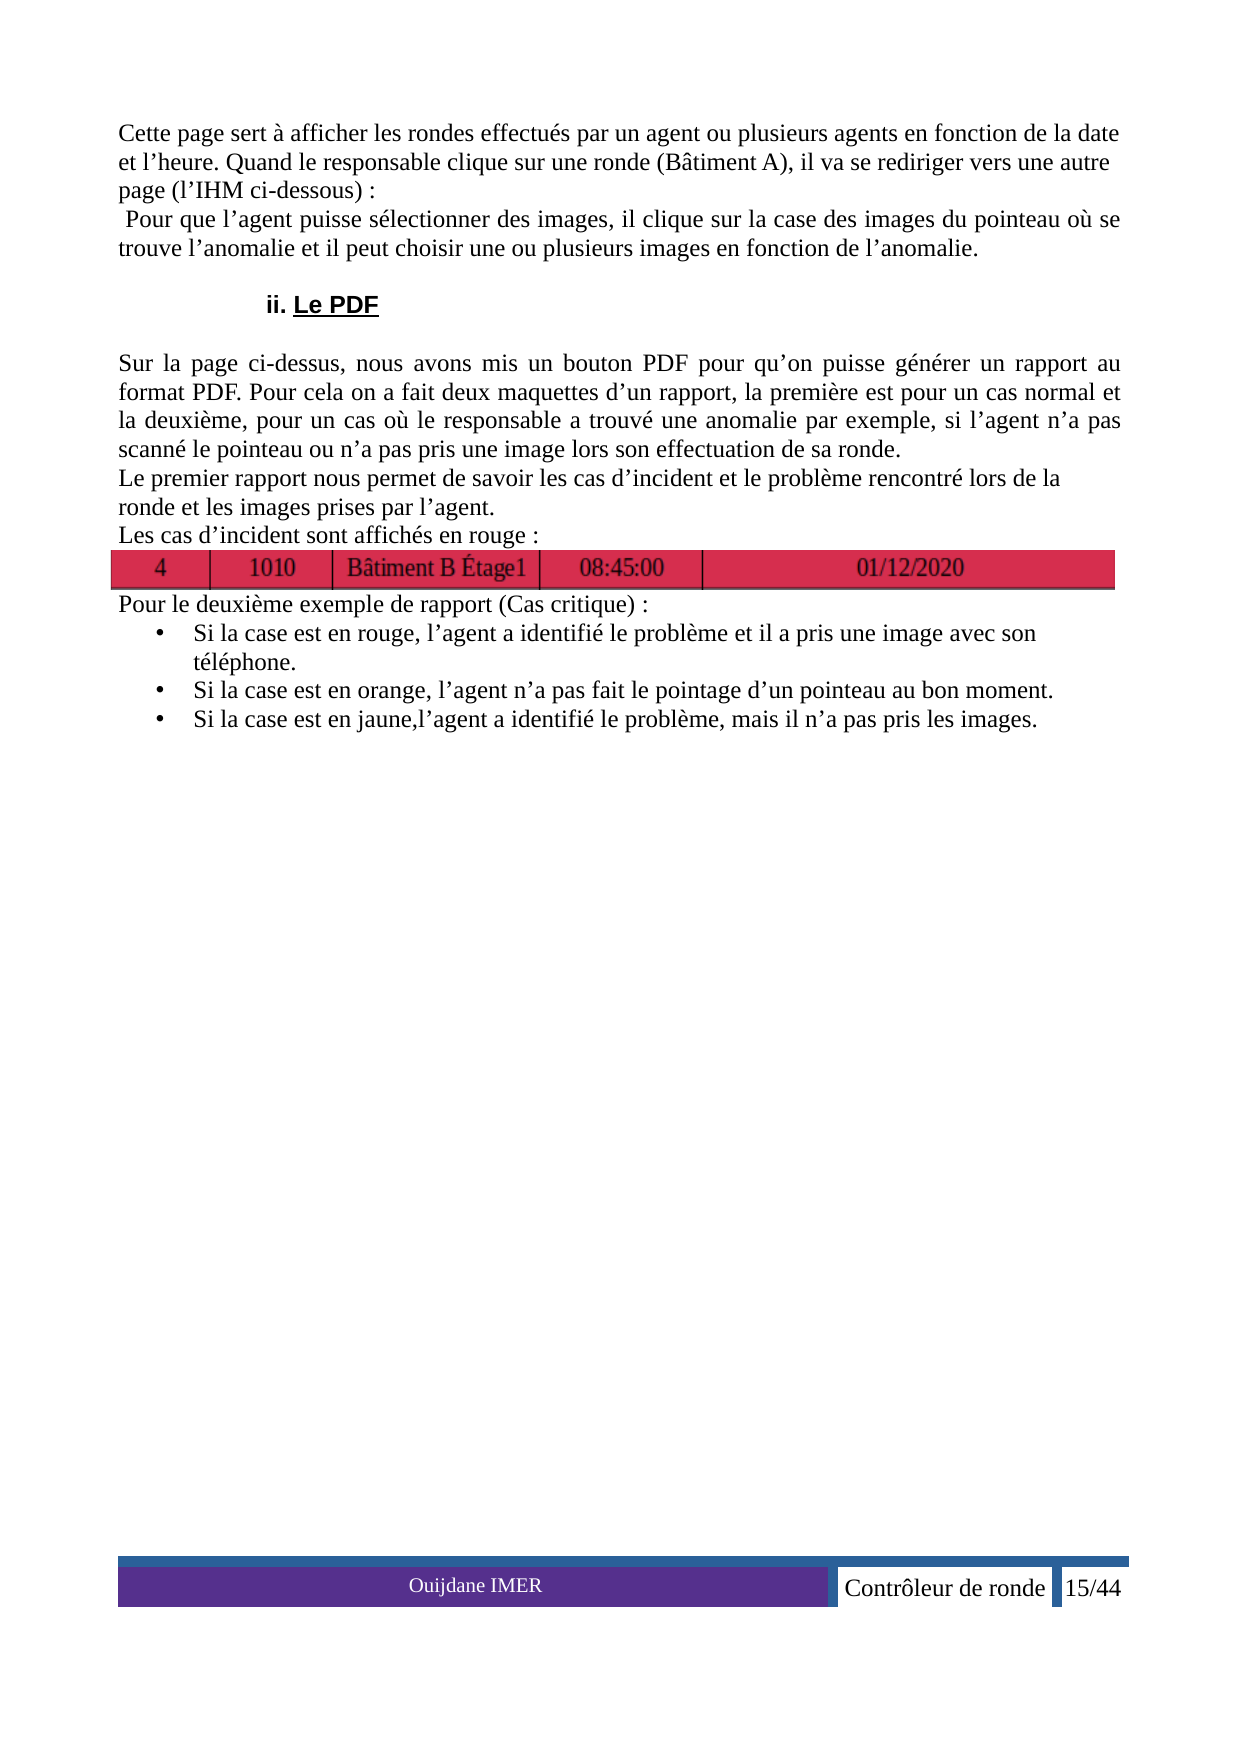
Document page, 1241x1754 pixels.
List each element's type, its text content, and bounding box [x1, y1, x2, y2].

text Pour le deuxième exemple de rapport (Cas critique) : [118, 549, 1122, 618]
list Si la case est en orange, l’agent n’a pas fait le pointage d’un pointeau au bon moment. [156, 676, 1122, 704]
text Cette page sert à afficher les rondes effectués par un agent ou plusieurs agents en fonction de la date et l’heure. Quand le responsable clique sur une ronde (Bâtiment A), il va se rediriger vers une autre page (l’IHM ci-dessous) : [118, 118, 1122, 204]
text Les cas d’incident sont affichés en rouge : [118, 520, 1122, 549]
text Le premier rapport nous permet de savoir les cas d’incident et le problème rencontré lors de la ronde et les images prises par l’agent. [118, 463, 1122, 520]
list Si la case est en jaune,l’agent a identifié le problème, mais il n’a pas pris les images. [156, 704, 1122, 733]
text Pour que l’agent puisse sélectionner des images, il clique sur la case des images du pointeau où se trouve l’anomalie et il peut choisir une ou plusieurs images en fonction de l’anomalie. [118, 204, 1122, 262]
subtitle Le PDF [266, 291, 1122, 319]
text Sur la page ci-dessus, nous avons mis un bouton PDF pour qu’on puisse générer un rapport au format PDF. Pour cela on a fait deux maquettes d’un rapport, la première est pour un cas normal et la deuxième, pour un cas où le responsable a trouvé une anomalie par exemple, si l’agent n’a pas scanné le pointeau ou n’a pas pris une image lors son effectuation de sa ronde. [118, 348, 1122, 463]
picture [110, 550, 1115, 590]
list Si la case est en rouge, l’agent a identifié le problème et il a pris une image avec son téléphone. [156, 618, 1122, 676]
